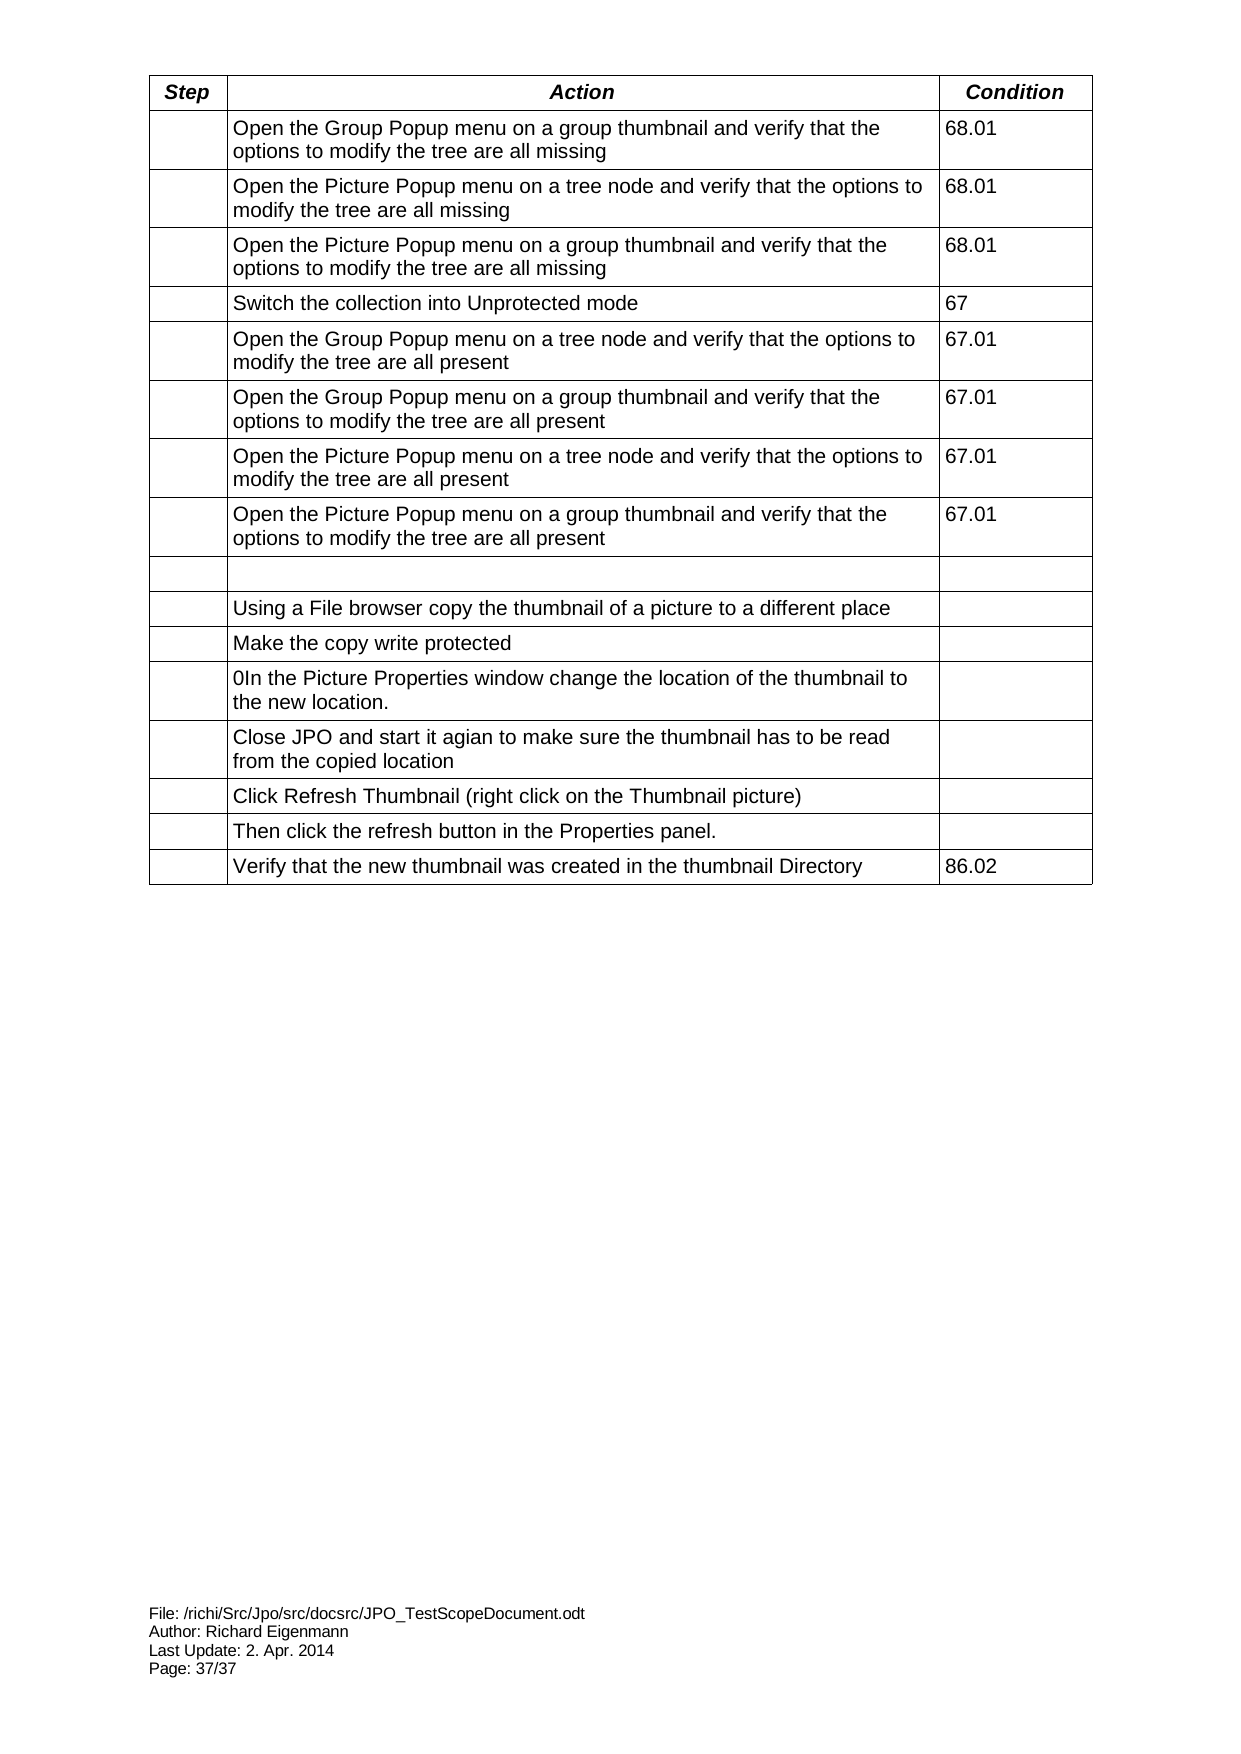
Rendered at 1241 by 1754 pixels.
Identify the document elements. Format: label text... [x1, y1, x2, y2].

table_cell [150, 721, 227, 778]
table_cell [940, 662, 1092, 720]
table_cell [940, 627, 1092, 661]
table_cell [940, 721, 1092, 778]
table_cell Make the copy write protected [228, 627, 939, 661]
table_cell Open the Picture Popup menu on a tree node and verify that the options to modify the tree are all missing [228, 170, 939, 227]
table_cell [150, 381, 227, 438]
table_cell Verify that the new thumbnail was created in the thumbnail Directory [228, 850, 939, 884]
table_cell 67 [940, 287, 1092, 321]
table_cell Open the Group Popup menu on a group thumbnail and verify that the options to modify the tree are all present [228, 381, 939, 438]
table_header Step [150, 76, 227, 110]
table_cell [150, 111, 227, 169]
table_header Action [228, 76, 939, 110]
table_cell 0In the Picture Properties window change the location of the thumbnail to the new location. [228, 662, 939, 720]
table_cell Click Refresh Thumbnail (right click on the Thumbnail picture) [228, 779, 939, 813]
table_cell [150, 627, 227, 661]
table_cell Switch the collection into Unprotected mode [228, 287, 939, 321]
table_cell [150, 228, 227, 286]
table_cell Using a File browser copy the thumbnail of a picture to a different place [228, 592, 939, 626]
table_cell [150, 322, 227, 380]
table_cell Open the Picture Popup menu on a tree node and verify that the options to modify the tree are all present [228, 439, 939, 497]
table_cell Open the Picture Popup menu on a group thumbnail and verify that the options to modify the tree are all missing [228, 228, 939, 286]
table_cell [150, 850, 227, 884]
table_cell [150, 779, 227, 813]
table_cell [150, 592, 227, 626]
table_cell Close JPO and start it agian to make sure the thumbnail has to be read from the copied location [228, 721, 939, 778]
table_cell [150, 662, 227, 720]
table_cell [150, 439, 227, 497]
table_cell [150, 498, 227, 556]
table_cell 68.01 [940, 170, 1092, 227]
table_cell 67.01 [940, 322, 1092, 380]
table_cell [150, 287, 227, 321]
table_cell [940, 779, 1092, 813]
table_cell Open the Group Popup menu on a group thumbnail and verify that the options to modify the tree are all missing [228, 111, 939, 169]
table_cell 67.01 [940, 498, 1092, 556]
table_cell [150, 814, 227, 849]
table_cell 86.02 [940, 850, 1092, 884]
table_cell [940, 557, 1092, 591]
table_cell Open the Group Popup menu on a tree node and verify that the options to modify the tree are all present [228, 322, 939, 380]
table_cell Then click the refresh button in the Properties panel. [228, 814, 939, 849]
table_cell Open the Picture Popup menu on a group thumbnail and verify that the options to modify the tree are all present [228, 498, 939, 556]
table_cell [940, 592, 1092, 626]
table_cell 68.01 [940, 111, 1092, 169]
table_cell 68.01 [940, 228, 1092, 286]
table_header Condition [940, 76, 1092, 110]
table_cell 67.01 [940, 439, 1092, 497]
table_cell [150, 170, 227, 227]
table_cell [940, 814, 1092, 849]
table_cell [228, 557, 939, 591]
table_cell [150, 557, 227, 591]
table_cell 67.01 [940, 381, 1092, 438]
